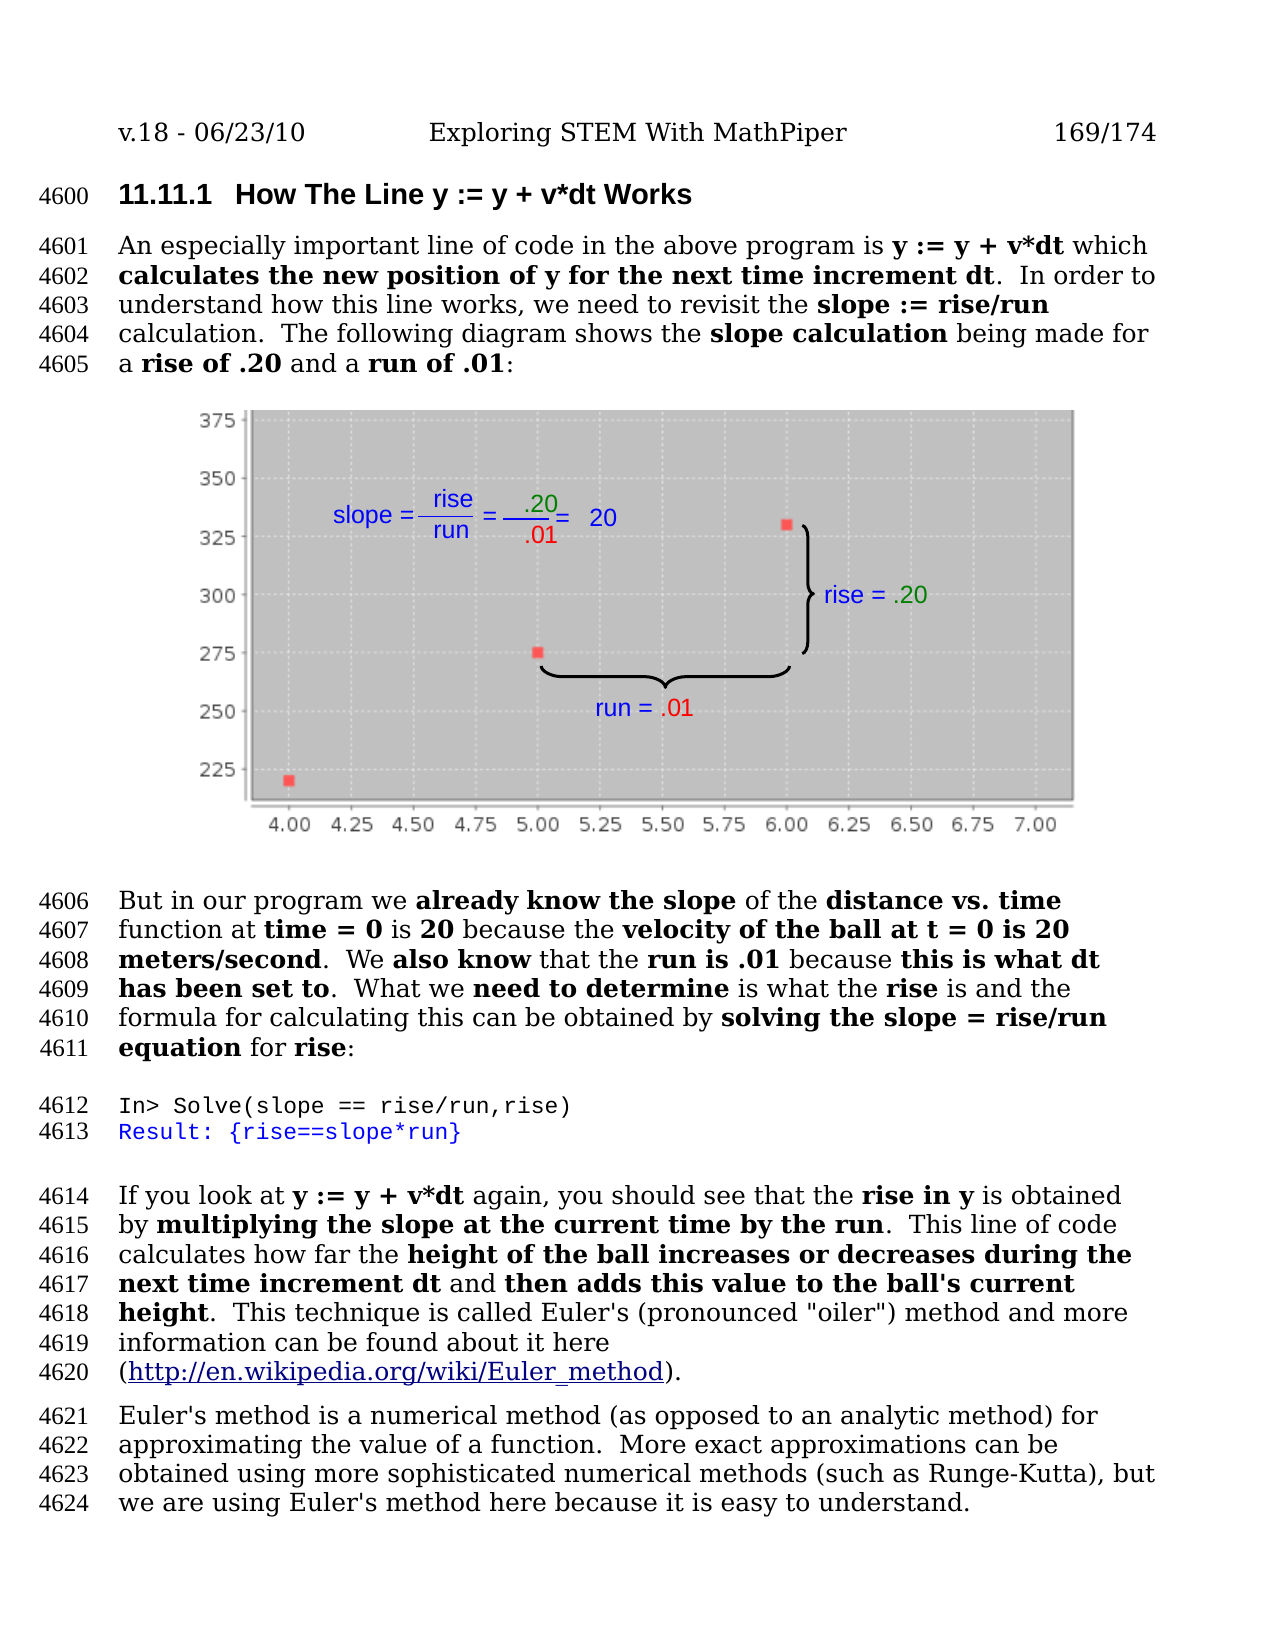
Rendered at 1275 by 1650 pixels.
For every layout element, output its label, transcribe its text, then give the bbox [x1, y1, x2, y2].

text In> Solve(slope == rise/run,rise) [118, 1094, 1157, 1120]
text An especially important line of code in the above program is y := y + v*dt which calculates the new position of y for the next time increment dt. In order to understand how this line works, we need to revisit the slope := rise/run calculation. The following diagram shows the slope calculation being made for a rise of .20 and a run of .01: [118, 231, 1157, 378]
subtitle How The Line y := y + v*dt Works [118, 177, 1157, 210]
text If you look at y := y + v*dt again, you should see that the rise in y is obtained by multiplying the slope at the current time by the run. This line of code calculates how far the height of the ball increases or decreases during the next time increment dt and then adds this value to the ball's current height. This technique is called Euler's (pronounced "oiler") method and more information can be found about it here (http://en.wikipedia.org/wiki/Euler_method). [118, 1181, 1157, 1386]
text Result: {rise==slope*run} [118, 1120, 1157, 1146]
text Euler's method is a numerical method (as opposed to an analytic method) for approximating the value of a function. More exact approximations can be obtained using more sophisticated numerical methods (such as Runge-Kutta), but we are using Euler's method here because it is easy to understand. [118, 1401, 1157, 1518]
text But in our program we already know the slope of the distance vs. time function at time = 0 is 20 because the velocity of the ball at t = 0 is 20 meters/second. We also know that the run is .01 because this is what dt has been set to. What we need to determine is what the rise is and the formula for calculating this can be obtained by solving the slope = rise/run equation for rise: [118, 886, 1157, 1062]
